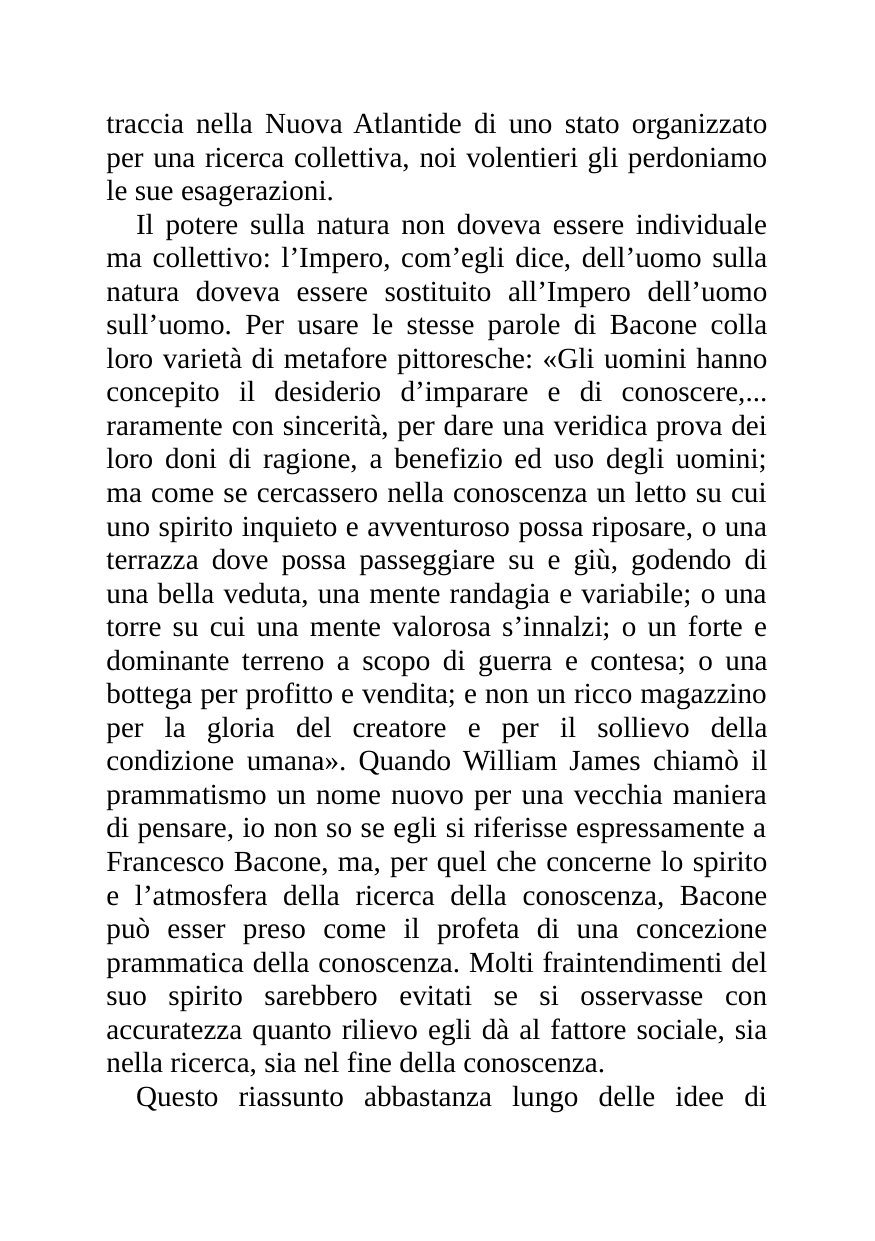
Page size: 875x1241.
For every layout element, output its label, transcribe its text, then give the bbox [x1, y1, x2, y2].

text Questo riassunto abbastanza lungo delle idee di [106, 1079, 768, 1112]
text Il potere sulla natura non doveva essere individuale ma collettivo: l’Impero, com’egli dice, dell’uomo sulla natura doveva essere sostituito all’Impero dell’uomo sull’uomo. Per usare le stesse parole di Bacone colla loro varietà di metafore pittoresche: «Gli uomini hanno concepito il desiderio d’imparare e di conoscere,... raramente con sincerità, per dare una veridica prova dei loro doni di ragione, a benefizio ed uso degli uomini; ma come se cercassero nella conoscenza un letto su cui uno spirito inquieto e avventuroso possa riposare, o una terrazza dove possa passeggiare su e giù, godendo di una bella veduta, una mente randagia e variabile; o una torre su cui una mente valorosa s’innalzi; o un forte e dominante terreno a scopo di guerra e contesa; o una bottega per profitto e vendita; e non un ricco magazzino per la gloria del creatore e per il sollievo della condizione umana». Quando William James chiamò il prammatismo un nome nuovo per una vecchia maniera di pensare, io non so se egli si riferisse espressamente a Francesco Bacone, ma, per quel che concerne lo spirito e l’atmosfera della ricerca della conoscenza, Bacone può esser preso come il profeta di una concezione prammatica della conoscenza. Molti fraintendimenti del suo spirito sarebbero evitati se si osservasse con accuratezza quanto rilievo egli dà al fattore sociale, sia nella ricerca, sia nel fine della conoscenza. [106, 207, 768, 1079]
text traccia nella Nuova Atlantide di uno stato organizzato per una ricerca collettiva, noi volentieri gli perdoniamo le sue esagerazioni. [106, 106, 768, 207]
